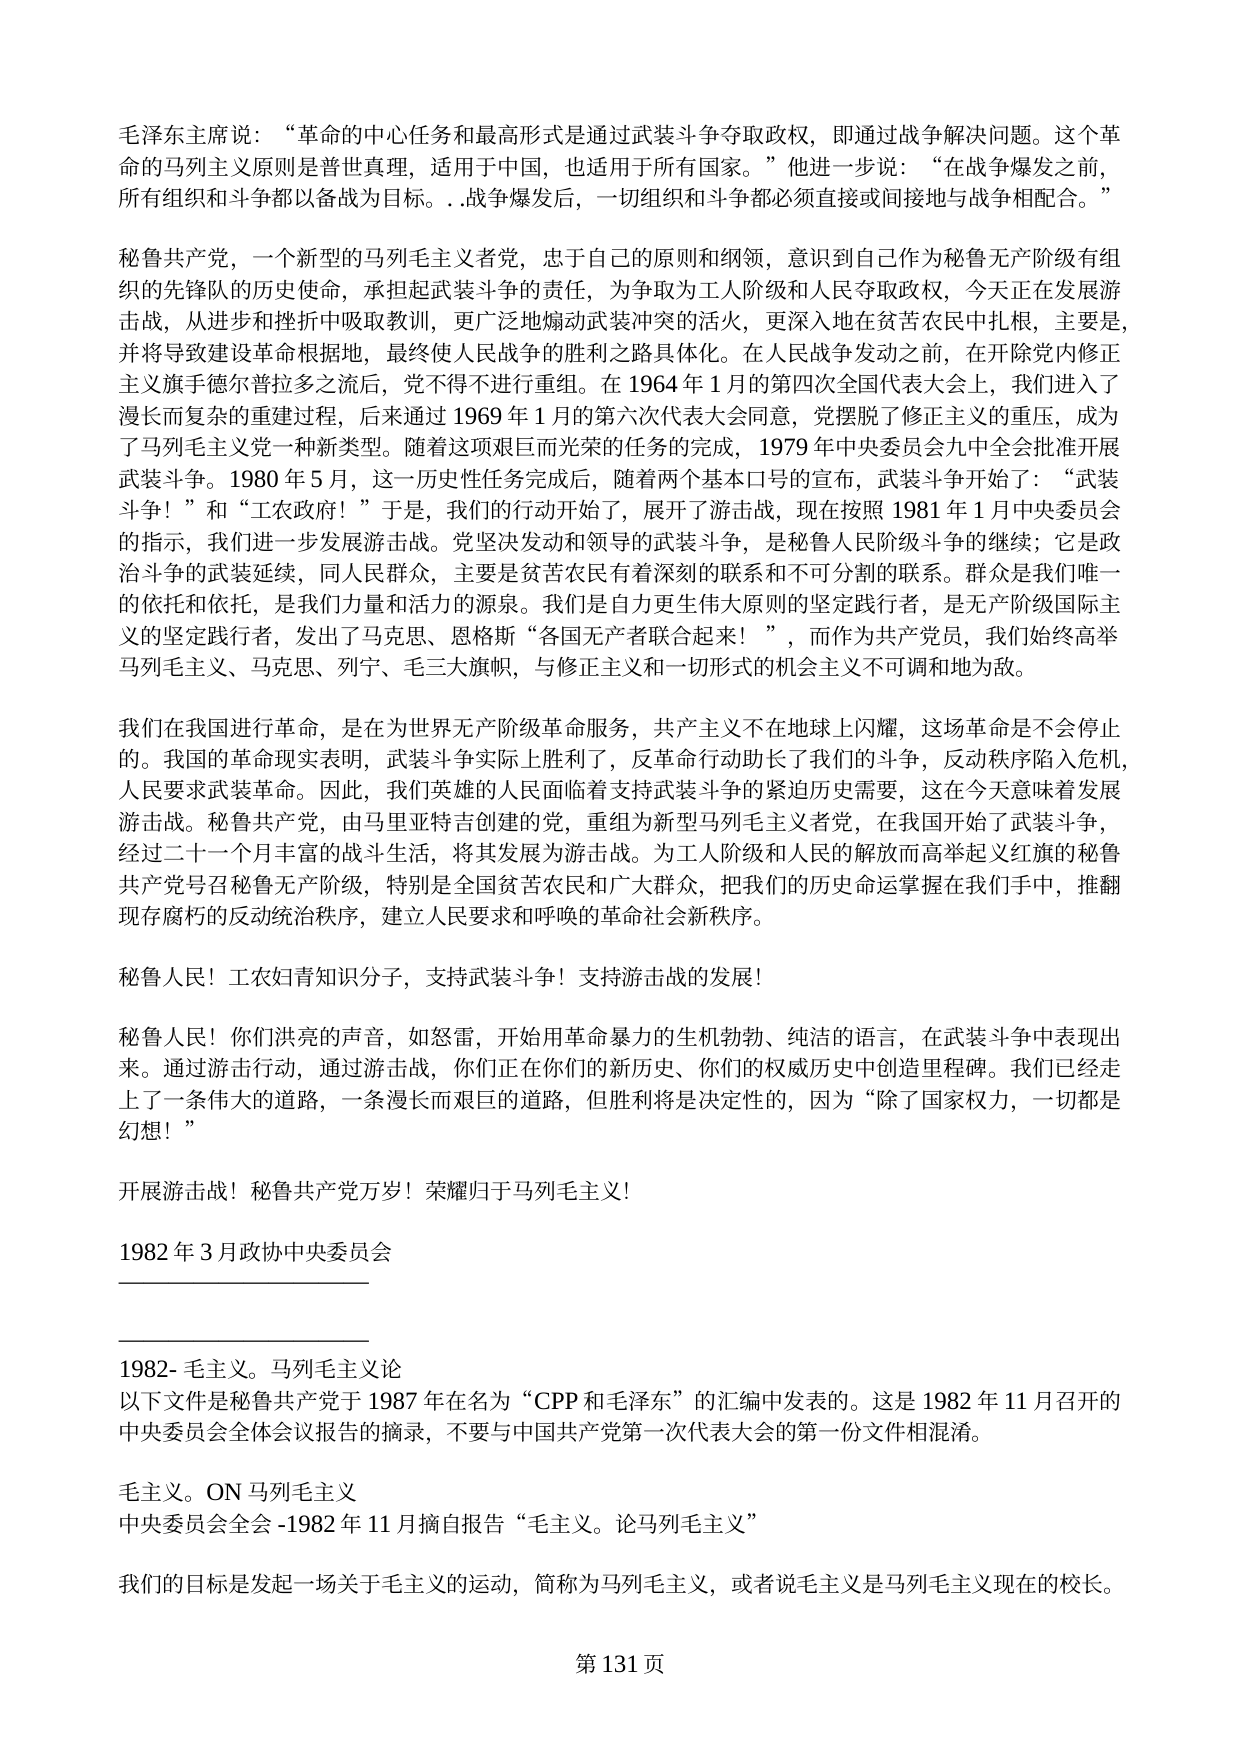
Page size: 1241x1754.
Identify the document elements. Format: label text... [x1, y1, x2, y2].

text 1982- 毛主义。马列毛主义论 [118, 1352, 1122, 1384]
text —————————— [118, 1324, 1122, 1352]
text 我们的目标是发起一场关于毛主义的运动，简称为马列毛主义，或者说毛主义是马列毛主义现在的校长。 [118, 1567, 1122, 1599]
text 1982年3月政协中央委员会 [118, 1235, 1122, 1266]
text 毛主义。ON马列毛主义 [118, 1476, 1122, 1507]
text 秘鲁人民！你们洪亮的声音，如怒雷，开始用革命暴力的生机勃勃、纯洁的语言，在武装斗争中表现出来。通过游击行动，通过游击战，你们正在你们的新历史、你们的权威历史中创造里程碑。我们已经走上了一条伟大的道路，一条漫长而艰巨的道路，但胜利将是决定性的，因为“除了国家权力，一切都是幻想！” [118, 1020, 1122, 1146]
text 毛泽东主席说：“革命的中心任务和最高形式是通过武装斗争夺取政权，即通过战争解决问题。这个革命的马列主义原则是普世真理，适用于中国，也适用于所有国家。”他进一步说：“在战争爆发之前，所有组织和斗争都以备战为目标。. .战争爆发后，一切组织和斗争都必须直接或间接地与战争相配合。” [118, 118, 1122, 213]
text 以下文件是秘鲁共产党于1987年在名为“CPP和毛泽东”的汇编中发表的。这是1982年11月召开的中央委员会全体会议报告的摘录，不要与中国共产党第一次代表大会的第一份文件相混淆。 [118, 1384, 1122, 1447]
text 秘鲁共产党，一个新型的马列毛主义者党，忠于自己的原则和纲领，意识到自己作为秘鲁无产阶级有组织的先锋队的历史使命，承担起武装斗争的责任，为争取为工人阶级和人民夺取政权，今天正在发展游击战，从进步和挫折中吸取教训，更广泛地煽动武装冲突的活火，更深入地在贫苦农民中扎根，主要是，并将导致建设革命根据地，最终使人民战争的胜利之路具体化。在人民战争发动之前，在开除党内修正主义旗手德尔普拉多之流后，党不得不进行重组。在1964年1月的第四次全国代表大会上，我们进入了漫长而复杂的重建过程，后来通过1969年1月的第六次代表大会同意，党摆脱了修正主义的重压，成为了马列毛主义党一种新类型。随着这项艰巨而光荣的任务的完成，1979年中央委员会九中全会批准开展武装斗争。1980年5月，这一历史性任务完成后，随着两个基本口号的宣布，武装斗争开始了：“武装斗争！”和“工农政府！”于是，我们的行动开始了，展开了游击战，现在按照1981年1月中央委员会的指示，我们进一步发展游击战。党坚决发动和领导的武装斗争，是秘鲁人民阶级斗争的继续；它是政治斗争的武装延续，同人民群众，主要是贫苦农民有着深刻的联系和不可分割的联系。群众是我们唯一的依托和依托，是我们力量和活力的源泉。我们是自力更生伟大原则的坚定践行者，是无产阶级国际主义的坚定践行者，发出了马克思、恩格斯“各国无产者联合起来！ ”，而作为共产党员，我们始终高举马列毛主义、马克思、列宁、毛三大旗帜，与修正主义和一切形式的机会主义不可调和地为敌。 [118, 242, 1122, 682]
text —————————— [118, 1266, 1122, 1295]
text 我们在我国进行革命，是在为世界无产阶级革命服务，共产主义不在地球上闪耀，这场革命是不会停止的。我国的革命现实表明，武装斗争实际上胜利了，反革命行动助长了我们的斗争，反动秩序陷入危机，人民要求武装革命。因此，我们英雄的人民面临着支持武装斗争的紧迫历史需要，这在今天意味着发展游击战。秘鲁共产党，由马里亚特吉创建的党，重组为新型马列毛主义者党，在我国开始了武装斗争，经过二十一个月丰富的战斗生活，将其发展为游击战。为工人阶级和人民的解放而高举起义红旗的秘鲁共产党号召秘鲁无产阶级，特别是全国贫苦农民和广大群众，把我们的历史命运掌握在我们手中，推翻现存腐朽的反动统治秩序，建立人民要求和呼唤的革命社会新秩序。 [118, 711, 1122, 931]
text 中央委员会全会 -1982年11月摘自报告“毛主义。论马列毛主义” [118, 1507, 1122, 1538]
text 开展游击战！秘鲁共产党万岁！荣耀归于马列毛主义！ [118, 1174, 1122, 1206]
text 秘鲁人民！工农妇青知识分子，支持武装斗争！支持游击战的发展！ [118, 960, 1122, 991]
